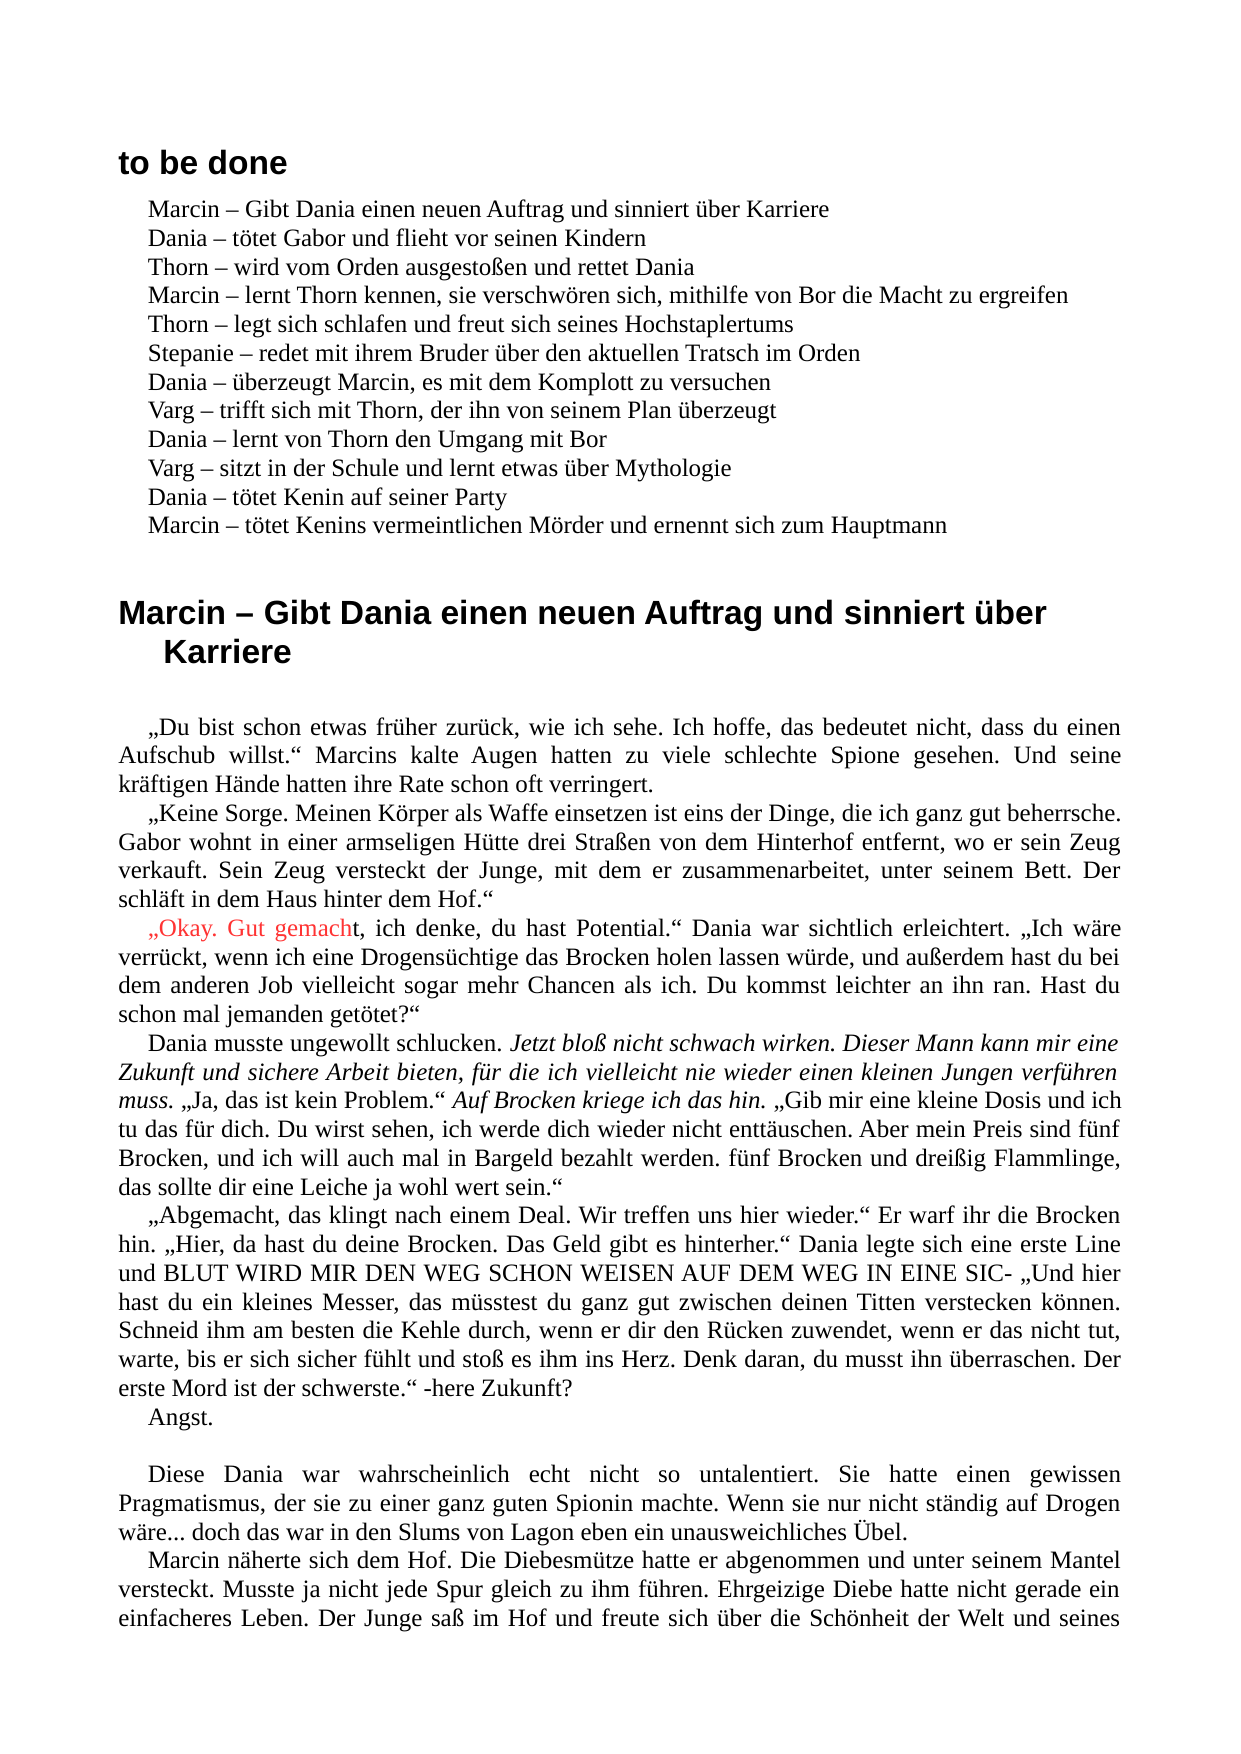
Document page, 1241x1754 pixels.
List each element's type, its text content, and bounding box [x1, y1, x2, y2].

text Thorn – legt sich schlafen und freut sich seines Hochstaplertums [118, 309, 1122, 338]
text Marcin näherte sich dem Hof. Die Diebesmütze hatte er abgenommen und unter seinem Mantel versteckt. Musste ja nicht jede Spur gleich zu ihm führen. Ehrgeizige Diebe hatte nicht gerade ein einfacheres Leben. Der Junge saß im Hof und freute sich über die Schönheit der Welt und seines [118, 1545, 1122, 1632]
text Varg – trifft sich mit Thorn, der ihn von seinem Plan überzeugt [118, 396, 1122, 424]
text Dania – tötet Kenin auf seiner Party [118, 482, 1122, 511]
text Dania – tötet Gabor und flieht vor seinen Kindern [118, 223, 1122, 252]
subtitle Marcin – Gibt Dania einen neuen Auftrag und sinniert über Karriere [118, 593, 1122, 670]
text „Abgemacht, das klingt nach einem Deal. Wir treffen uns hier wieder.“ Er warf ihr die Brocken hin. „Hier, da hast du deine Brocken. Das Geld gibt es hinterher.“ Dania legte sich eine erste Line und BLUT WIRD MIR DEN WEG SCHON WEISEN AUF DEM WEG IN EINE SIC- „Und hier hast du ein kleines Messer, das müsstest du ganz gut zwischen deinen Titten verstecken können. Schneid ihm am besten die Kehle durch, wenn er dir den Rücken zuwendet, wenn er das nicht tut, warte, bis er sich sicher fühlt und stoß es ihm ins Herz. Denk daran, du musst ihn überraschen. Der erste Mord ist der schwerste.“ -here Zukunft? [118, 1200, 1122, 1402]
text Varg – sitzt in der Schule und lernt etwas über Mythologie [118, 453, 1122, 482]
text Dania musste ungewollt schlucken. Jetzt bloß nicht schwach wirken. Dieser Mann kann mir eine Zukunft und sichere Arbeit bieten, für die ich vielleicht nie wieder einen kleinen Jungen verführen muss. „Ja, das ist kein Problem.“ Auf Brocken kriege ich das hin. „Gib mir eine kleine Dosis und ich tu das für dich. Du wirst sehen, ich werde dich wieder nicht enttäuschen. Aber mein Preis sind fünf Brocken, und ich will auch mal in Bargeld bezahlt werden. fünf Brocken und dreißig Flammlinge, das sollte dir eine Leiche ja wohl wert sein.“ [118, 1028, 1122, 1200]
text „Okay. Gut gemacht, ich denke, du hast Potential.“ Dania war sichtlich erleichtert. „Ich wäre verrückt, wenn ich eine Drogensüchtige das Brocken holen lassen würde, und außerdem hast du bei dem anderen Job vielleicht sogar mehr Chancen als ich. Du kommst leichter an ihn ran. Hast du schon mal jemanden getötet?“ [118, 913, 1122, 1028]
text Dania – überzeugt Marcin, es mit dem Komplott zu versuchen [118, 367, 1122, 396]
text Thorn – wird vom Orden ausgestoßen und rettet Dania [118, 252, 1122, 281]
text Marcin – Gibt Dania einen neuen Auftrag und sinniert über Karriere [118, 194, 1122, 223]
text Stepanie – redet mit ihrem Bruder über den aktuellen Tratsch im Orden [118, 338, 1122, 367]
text „Keine Sorge. Meinen Körper als Waffe einsetzen ist eins der Dinge, die ich ganz gut beherrsche. Gabor wohnt in einer armseligen Hütte drei Straßen von dem Hinterhof entfernt, wo er sein Zeug verkauft. Sein Zeug versteckt der Junge, mit dem er zusammenarbeitet, unter seinem Bett. Der schläft in dem Haus hinter dem Hof.“ [118, 798, 1122, 913]
text Diese Dania war wahrscheinlich echt nicht so untalentiert. Sie hatte einen gewissen Pragmatismus, der sie zu einer ganz guten Spionin machte. Wenn sie nur nicht ständig auf Drogen wäre... doch das war in den Slums von Lagon eben ein unausweichliches Übel. [118, 1459, 1122, 1545]
subtitle to be done [118, 143, 1122, 182]
text Marcin – lernt Thorn kennen, sie verschwören sich, mithilfe von Bor die Macht zu ergreifen [118, 281, 1122, 309]
text Dania – lernt von Thorn den Umgang mit Bor [118, 424, 1122, 453]
text Angst. [118, 1402, 1122, 1430]
text Marcin – tötet Kenins vermeintlichen Mörder und ernennt sich zum Hauptmann [118, 511, 1122, 539]
text „Du bist schon etwas früher zurück, wie ich sehe. Ich hoffe, das bedeutet nicht, dass du einen Aufschub willst.“ Marcins kalte Augen hatten zu viele schlechte Spione gesehen. Und seine kräftigen Hände hatten ihre Rate schon oft verringert. [118, 712, 1122, 798]
